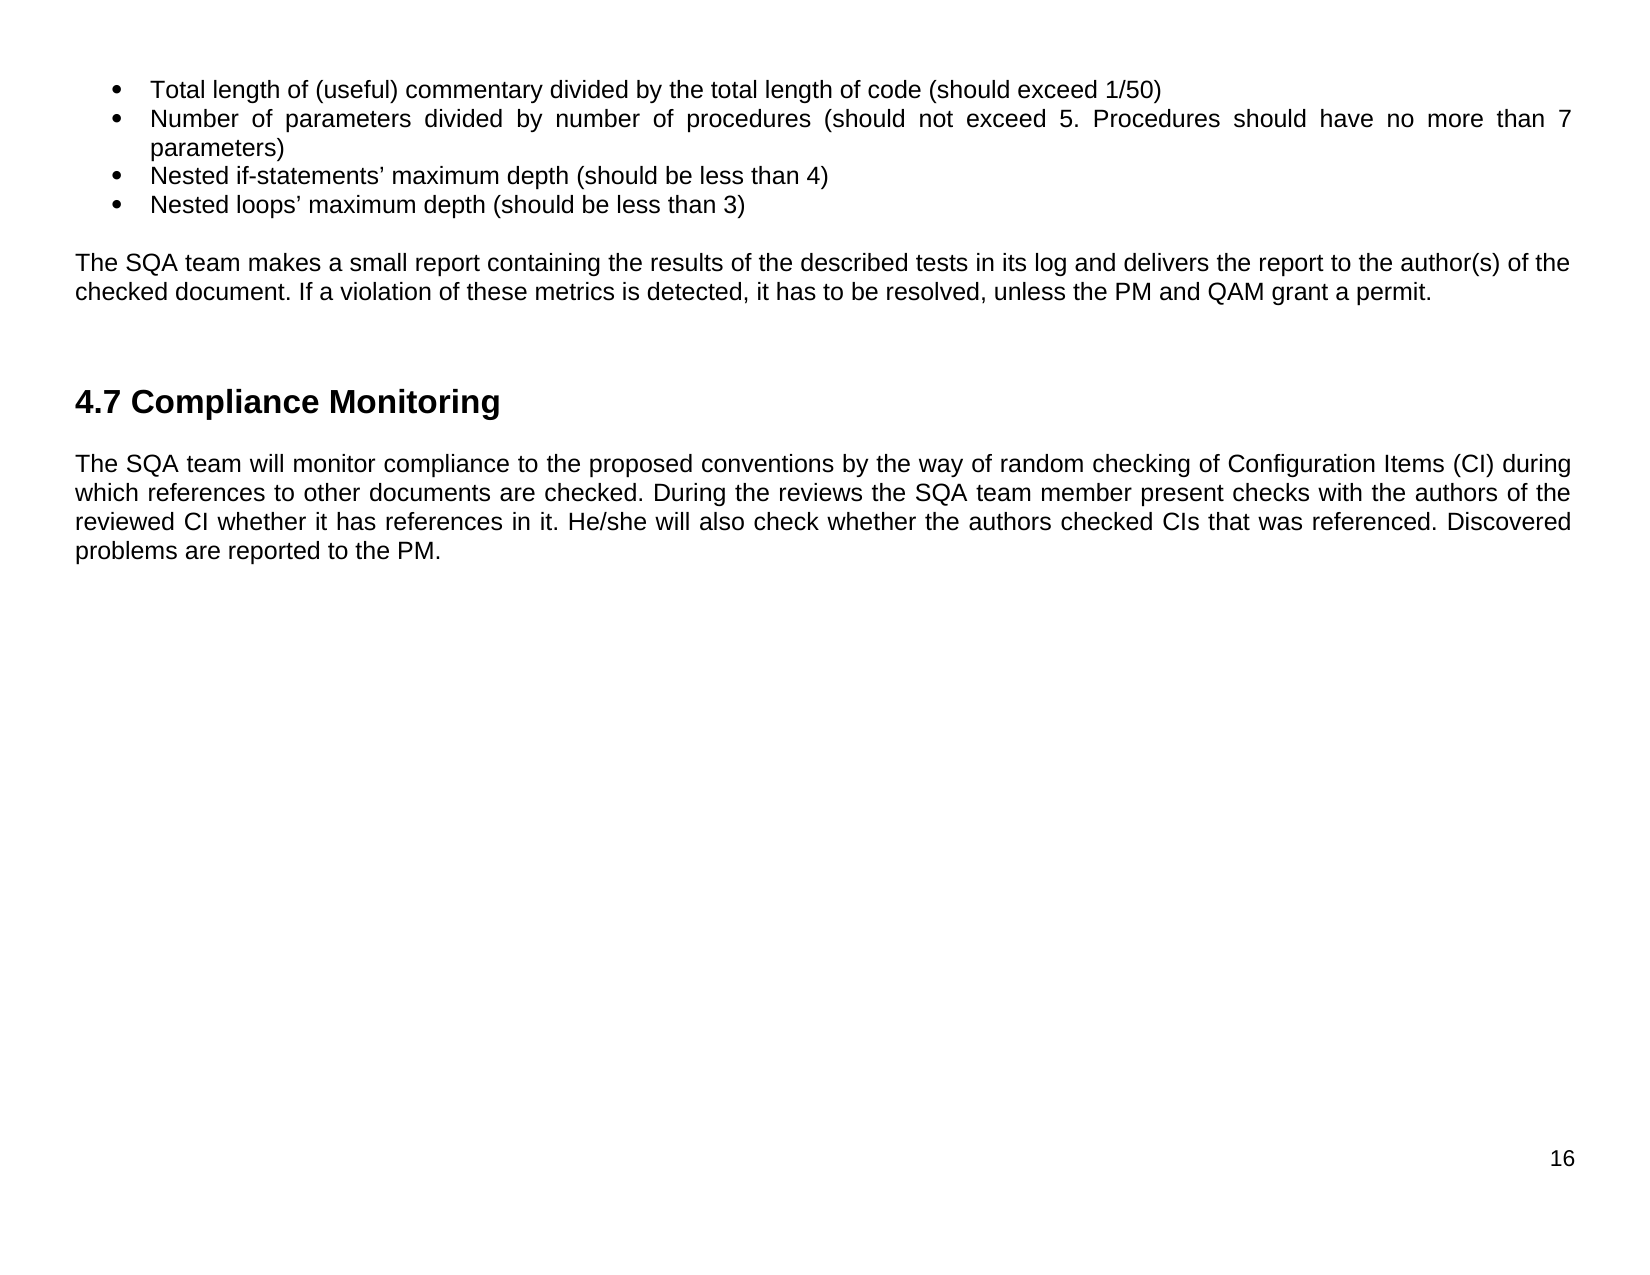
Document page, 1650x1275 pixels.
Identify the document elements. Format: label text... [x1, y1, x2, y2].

text 4.7 Compliance Monitoring [75, 382, 1575, 421]
list Number of parameters divided by number of procedures (should not exceed 5. Procedures should have no more than 7 parameters) [112, 104, 1575, 161]
text The SQA team makes a small report containing the results of the described tests in its log and delivers the report to the author(s) of the checked document. If a violation of these metrics is detected, it has to be resolved, unless the PM and QAM grant a permit. [75, 248, 1575, 305]
list Nested if-statements’ maximum depth (should be less than 4) [112, 161, 1575, 190]
list Total length of (useful) commentary divided by the total length of code (should exceed 1/50) [112, 75, 1575, 104]
text The SQA team will monitor compliance to the proposed conventions by the way of random checking of Configuration Items (CI) during which references to other documents are checked. During the reviews the SQA team member present checks with the authors of the reviewed CI whether it has references in it. He/she will also check whether the authors checked CIs that was referenced. Discovered problems are reported to the PM. [75, 449, 1575, 564]
list Nested loops’ maximum depth (should be less than 3) [112, 190, 1575, 219]
